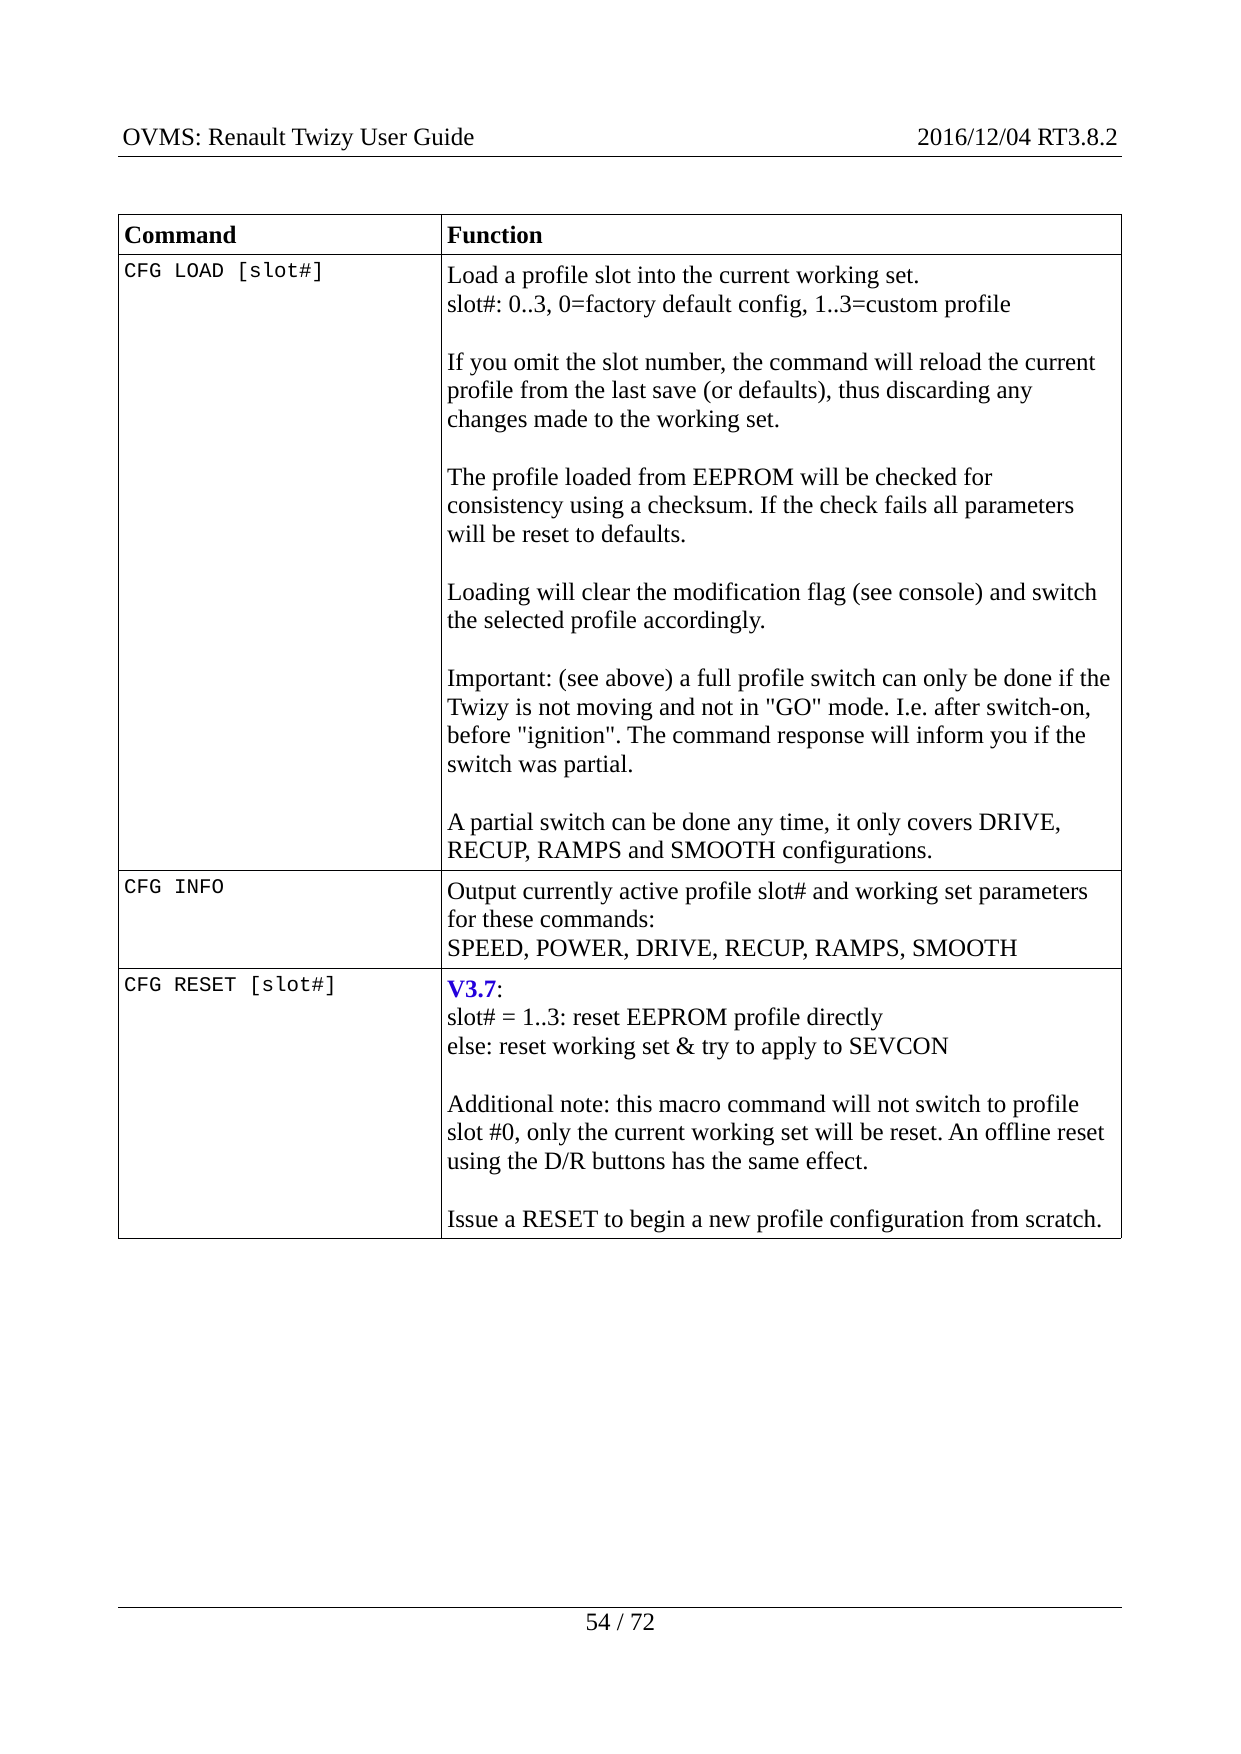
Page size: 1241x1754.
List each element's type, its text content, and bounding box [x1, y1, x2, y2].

table_header Command [119, 215, 441, 254]
table_cell Load a profile slot into the current working set. slot#: 0..3, 0=factory default config, 1..3=custom profile If you omit the slot number, the command will reload the current profile from the last save (or defaults), thus discarding any changes made to the working set. The profile loaded from EEPROM will be checked for consistency using a checksum. If the check fails all parameters will be reset to defaults. Loading will clear the modification flag (see console) and switch the selected profile accordingly. Important: (see above) a full profile switch can only be done if the Twizy is not moving and not in "GO" mode. I.e. after switch-on, before "ignition". The command response will inform you if the switch was partial. A partial switch can be done any time, it only covers DRIVE, RECUP, RAMPS and SMOOTH configurations. [442, 255, 1121, 870]
table_cell CFG INFO [119, 871, 441, 968]
table_cell CFG RESET [slot#] [119, 969, 441, 1238]
table_cell CFG LOAD [slot#] [119, 255, 441, 870]
table_cell V3.7: slot# = 1..3: reset EEPROM profile directly else: reset working set & try to apply to SEVCON Additional note: this macro command will not switch to profile slot #0, only the current working set will be reset. An offline reset using the D/R buttons has the same effect. Issue a RESET to begin a new profile configuration from scratch. [442, 969, 1121, 1238]
table_cell Output currently active profile slot# and working set parameters for these commands: SPEED, POWER, DRIVE, RECUP, RAMPS, SMOOTH [442, 871, 1121, 968]
table_header Function [442, 215, 1121, 254]
